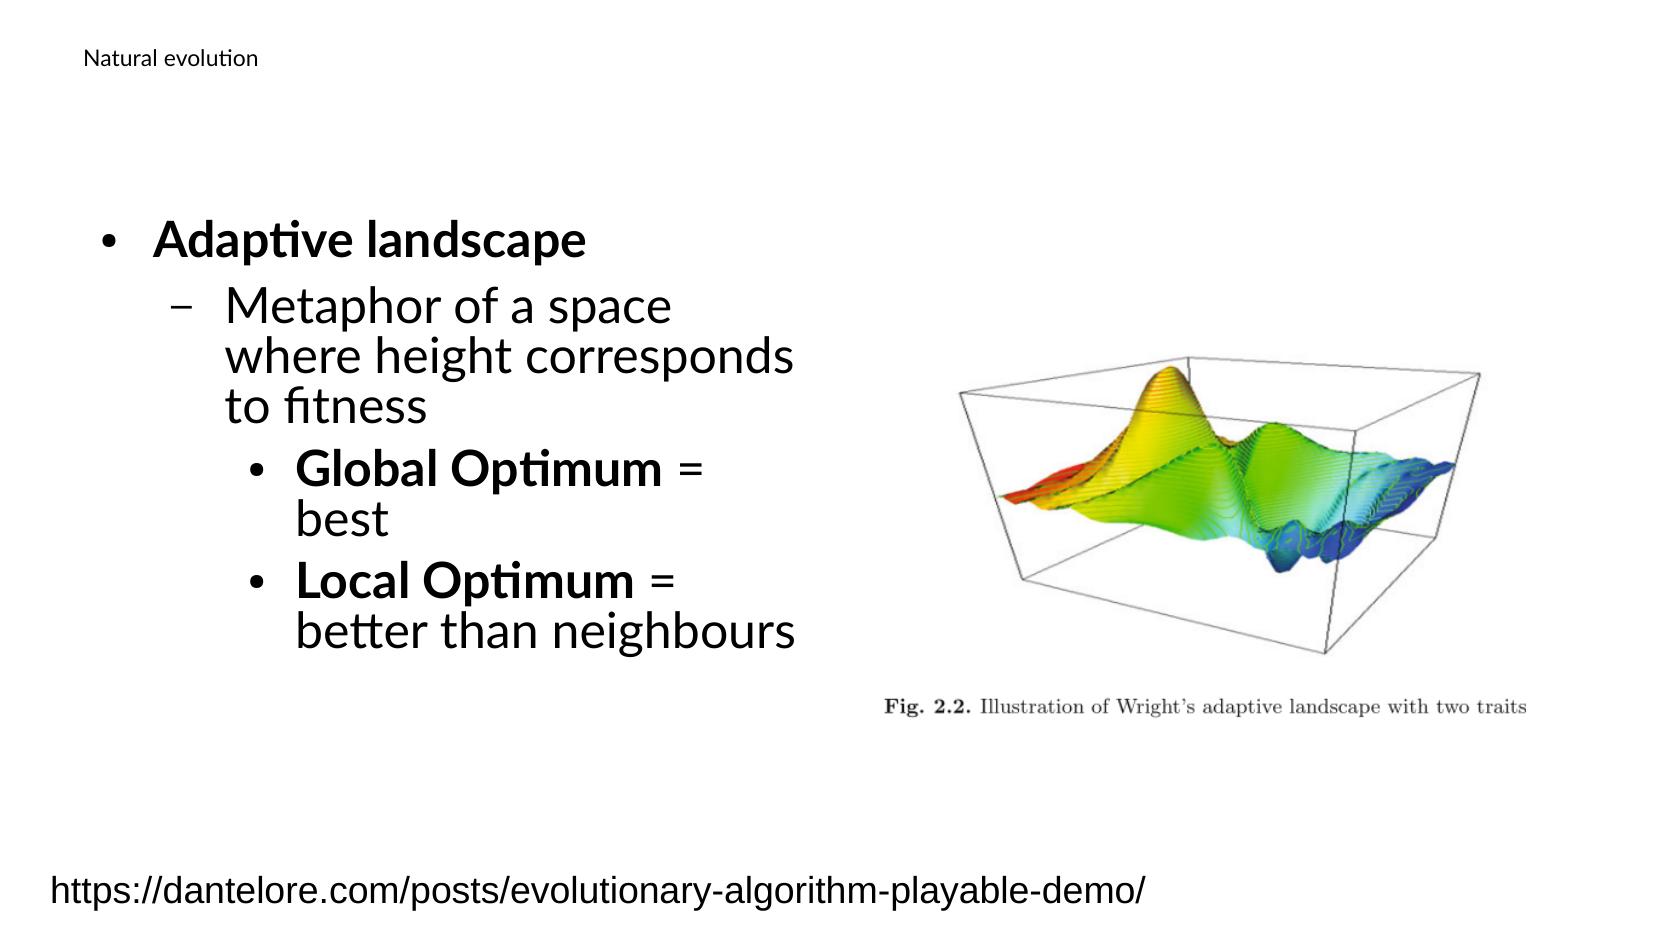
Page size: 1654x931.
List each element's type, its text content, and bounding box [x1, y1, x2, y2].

text_box https://dantelore.com/posts/evolutionary-algorithm-playable-demo/ [35, 862, 1162, 920]
picture [845, 285, 1572, 770]
list Adaptive landscape Metaphor of a space where height corresponds to fitness Global Optimum = best Local Optimum = better than neighbours [82, 217, 809, 839]
title Natural evolution [83, 0, 1571, 119]
